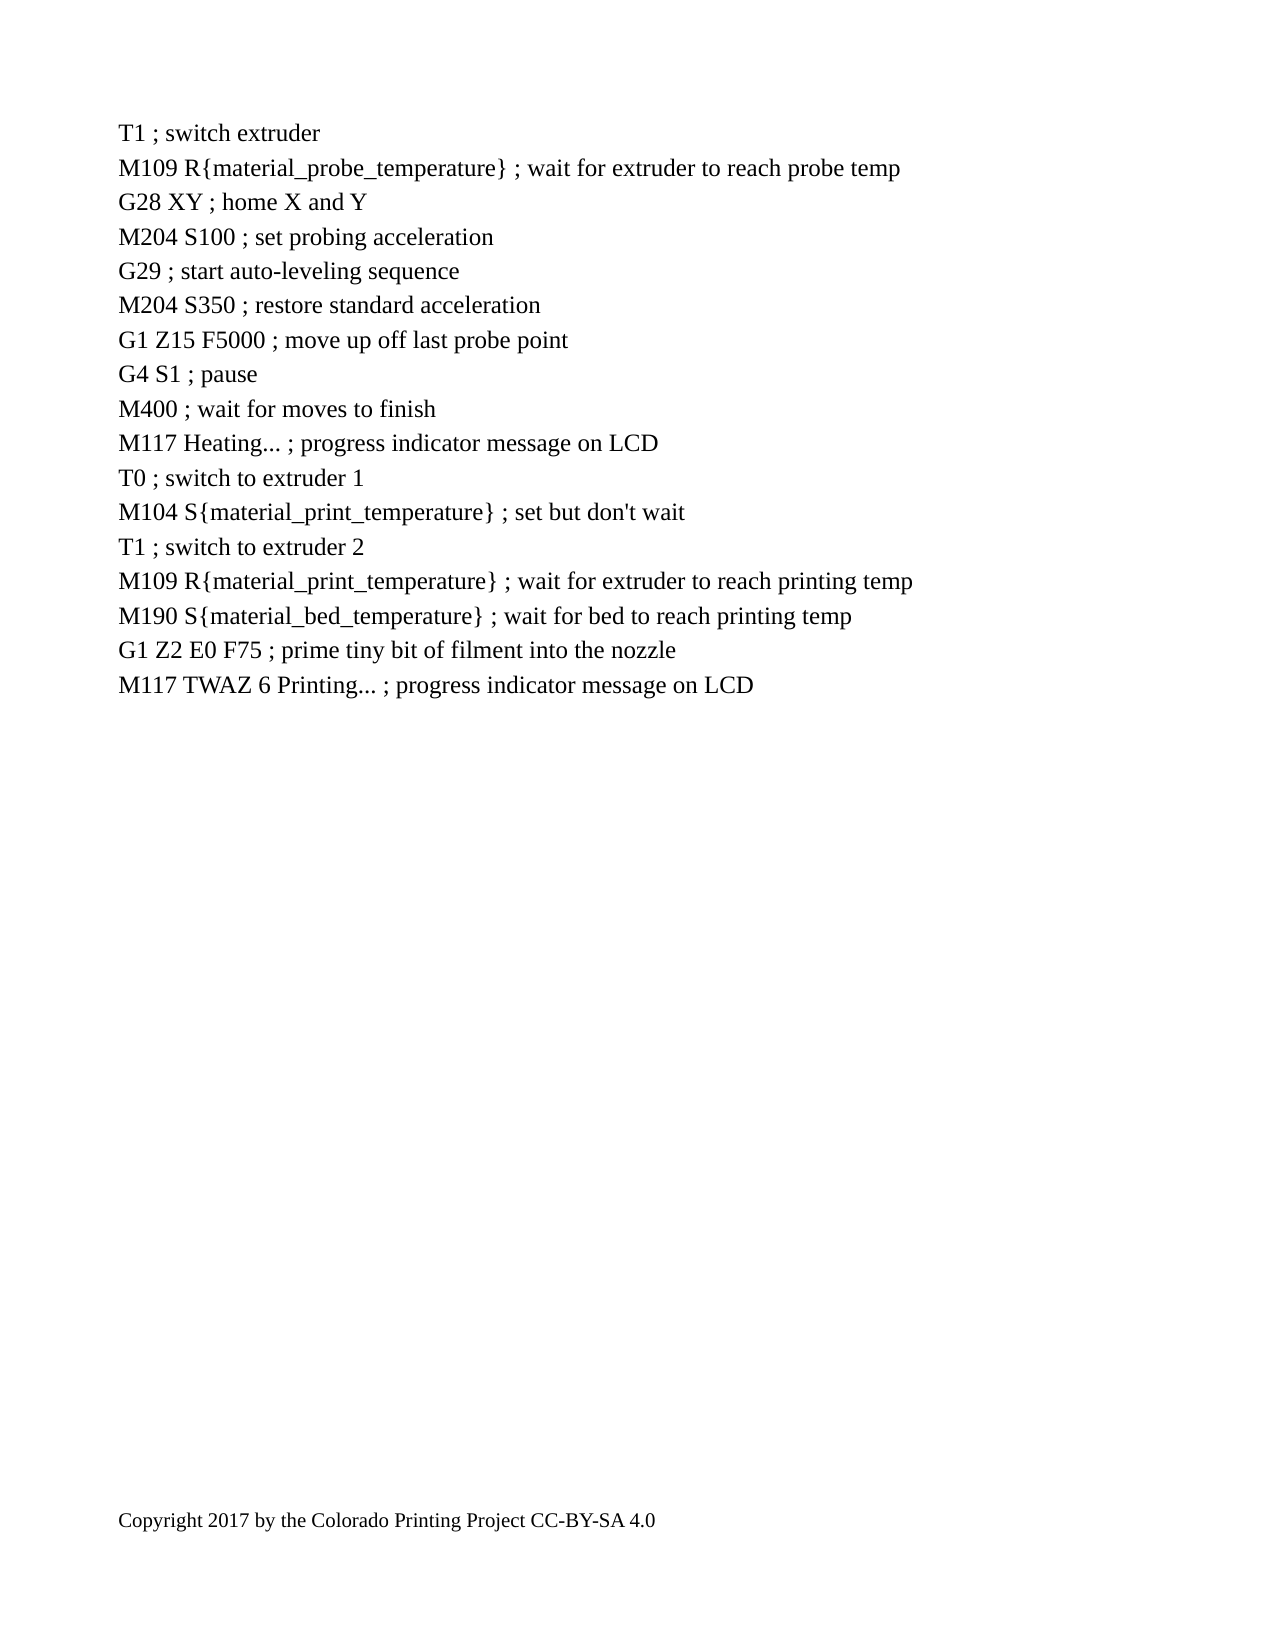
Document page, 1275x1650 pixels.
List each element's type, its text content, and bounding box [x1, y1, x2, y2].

text T0 ; switch to extruder 1 [118, 463, 1157, 492]
text G28 XY ; home X and Y [118, 187, 1157, 216]
text M204 S350 ; restore standard acceleration [118, 291, 1157, 319]
text M109 R{material_print_temperature} ; wait for extruder to reach printing temp [118, 566, 1157, 595]
text M190 S{material_bed_temperature} ; wait for bed to reach printing temp [118, 601, 1157, 629]
text M104 S{material_print_temperature} ; set but don't wait [118, 497, 1157, 526]
text T1 ; switch extruder [118, 118, 1157, 147]
text G29 ; start auto-leveling sequence [118, 256, 1157, 285]
text G1 Z2 E0 F75 ; prime tiny bit of filment into the nozzle [118, 635, 1157, 664]
text M109 R{material_probe_temperature} ; wait for extruder to reach probe temp [118, 153, 1157, 181]
text M400 ; wait for moves to finish [118, 394, 1157, 423]
text M117 TWAZ 6 Printing... ; progress indicator message on LCD [118, 670, 1157, 698]
text M204 S100 ; set probing acceleration [118, 222, 1157, 250]
text T1 ; switch to extruder 2 [118, 532, 1157, 561]
text G4 S1 ; pause [118, 359, 1157, 388]
text M117 Heating... ; progress indicator message on LCD [118, 428, 1157, 457]
text G1 Z15 F5000 ; move up off last probe point [118, 325, 1157, 354]
